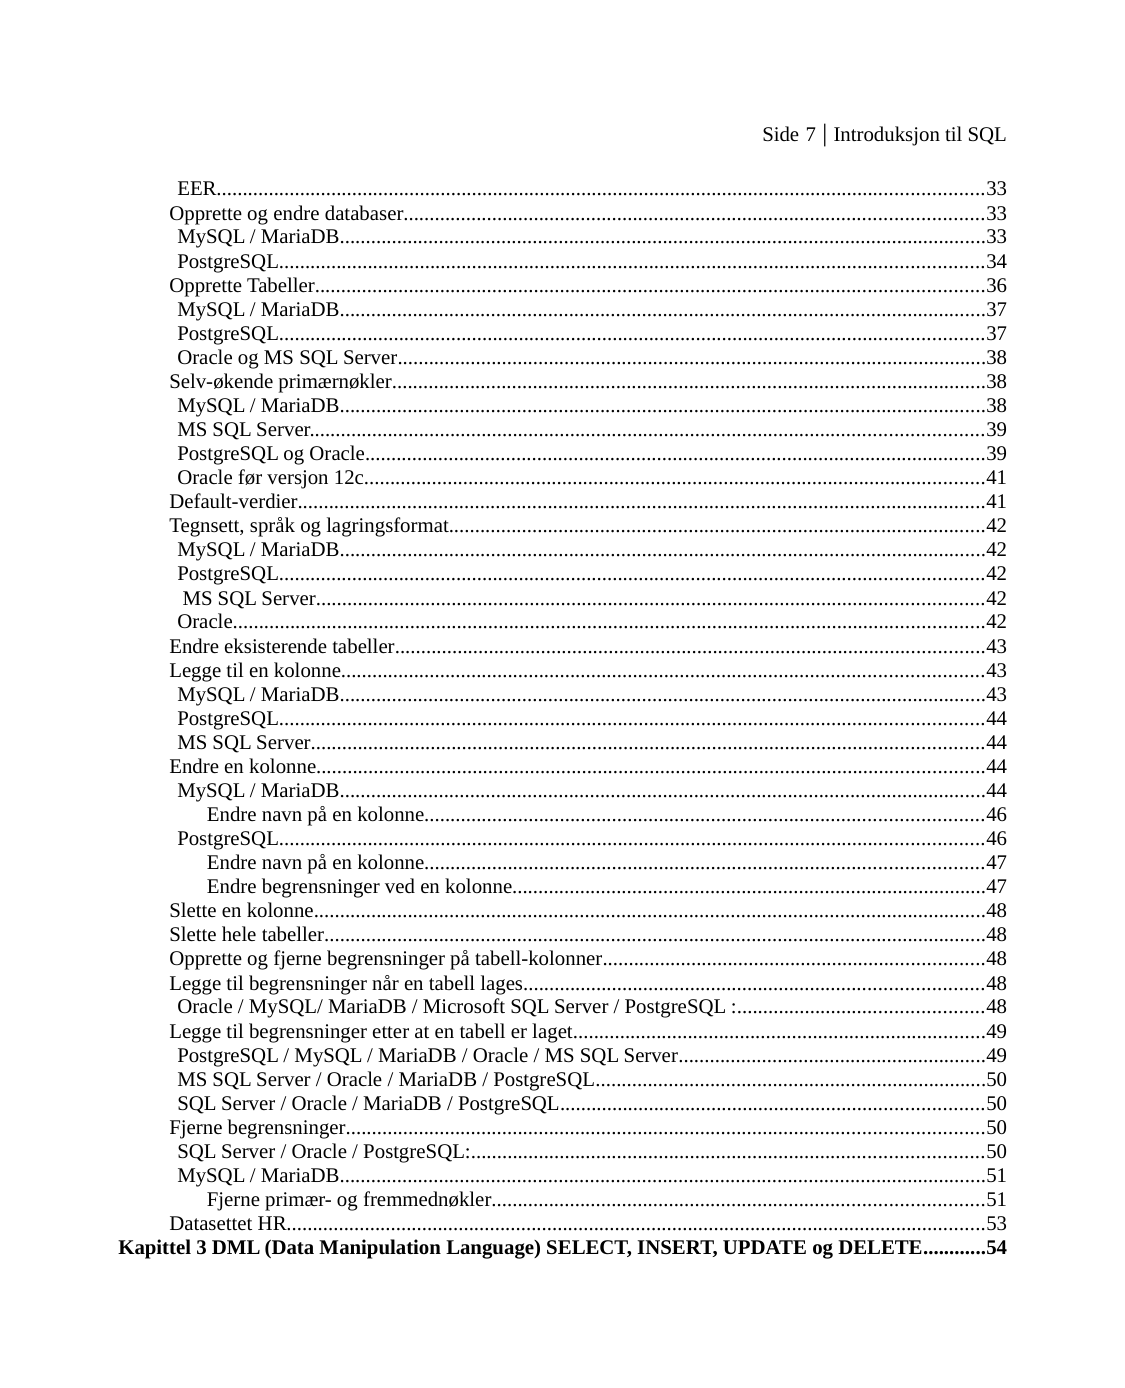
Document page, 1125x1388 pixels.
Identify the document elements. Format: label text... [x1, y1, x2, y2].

text  Selv-økende primærnøkler 38 [148, 369, 1007, 393]
text  Default-verdier 41 [148, 489, 1007, 513]
text  Legge til begrensninger etter at en tabell er laget 49 [148, 1018, 1007, 1043]
text PostgreSQL 37 [177, 321, 1007, 345]
text  Slette en kolonne 48 [148, 898, 1007, 922]
text  Opprette Tabeller 36 [148, 273, 1007, 297]
text  Opprette og fjerne begrensninger på tabell-kolonner 48 [148, 946, 1007, 970]
text MySQL / MariaDB 33 [177, 224, 1007, 248]
text Kapittel 3 DML (Data Manipulation Language) SELECT, INSERT, UPDATE og DELETE 54 [118, 1235, 1007, 1259]
text Endre navn på en kolonne 47 [207, 850, 1007, 874]
text Oracle før versjon 12c 41 [177, 465, 1007, 489]
text  Datasettet HR 53 [148, 1211, 1007, 1235]
text  Tegnsett, språk og lagringsformat 42 [148, 513, 1007, 537]
text EER 33 [177, 176, 1007, 200]
text PostgreSQL 46 [177, 826, 1007, 850]
text MS SQL Server. 39 [177, 417, 1007, 441]
text  Legge til begrensninger når en tabell lages 48 [148, 970, 1007, 994]
text  Legge til en kolonne 43 [148, 658, 1007, 682]
text PostgreSQL 42 [177, 561, 1007, 585]
text PostgreSQL 34 [177, 248, 1007, 273]
text  Endre en kolonne 44 [148, 754, 1007, 778]
text MySQL / MariaDB 38 [177, 393, 1007, 417]
text PostgreSQL og Oracle 39 [177, 441, 1007, 465]
text  Endre eksisterende tabeller 43 [148, 633, 1007, 658]
text Endre begrensninger ved en kolonne 47 [207, 874, 1007, 898]
text SQL Server / Oracle / PostgreSQL: 50 [177, 1139, 1007, 1163]
text MySQL / MariaDB 44 [177, 778, 1007, 802]
text MySQL / MariaDB 37 [177, 297, 1007, 321]
text  Slette hele tabeller 48 [148, 922, 1007, 946]
text Oracle og MS SQL Server 38 [177, 345, 1007, 369]
text MySQL / MariaDB 51 [177, 1163, 1007, 1187]
text MS SQL Server / Oracle / MariaDB / PostgreSQL 50 [177, 1067, 1007, 1091]
text Oracle 42 [177, 609, 1007, 633]
text Fjerne primær- og fremmednøkler 51 [207, 1187, 1007, 1211]
text MySQL / MariaDB 43 [177, 682, 1007, 706]
text  Fjerne begrensninger 50 [148, 1115, 1007, 1139]
text PostgreSQL 44 [177, 706, 1007, 730]
text Oracle / MySQL/ MariaDB / Microsoft SQL Server / PostgreSQL : 48 [177, 994, 1007, 1018]
text MySQL / MariaDB 42 [177, 537, 1007, 561]
text  Opprette og endre databaser 33 [148, 200, 1007, 224]
text PostgreSQL / MySQL / MariaDB / Oracle / MS SQL Server 49 [177, 1043, 1007, 1067]
text SQL Server / Oracle / MariaDB / PostgreSQL 50 [177, 1091, 1007, 1115]
text MS SQL Server 42 [177, 585, 1007, 609]
text Endre navn på en kolonne 46 [207, 802, 1007, 826]
text MS SQL Server 44 [177, 730, 1007, 754]
